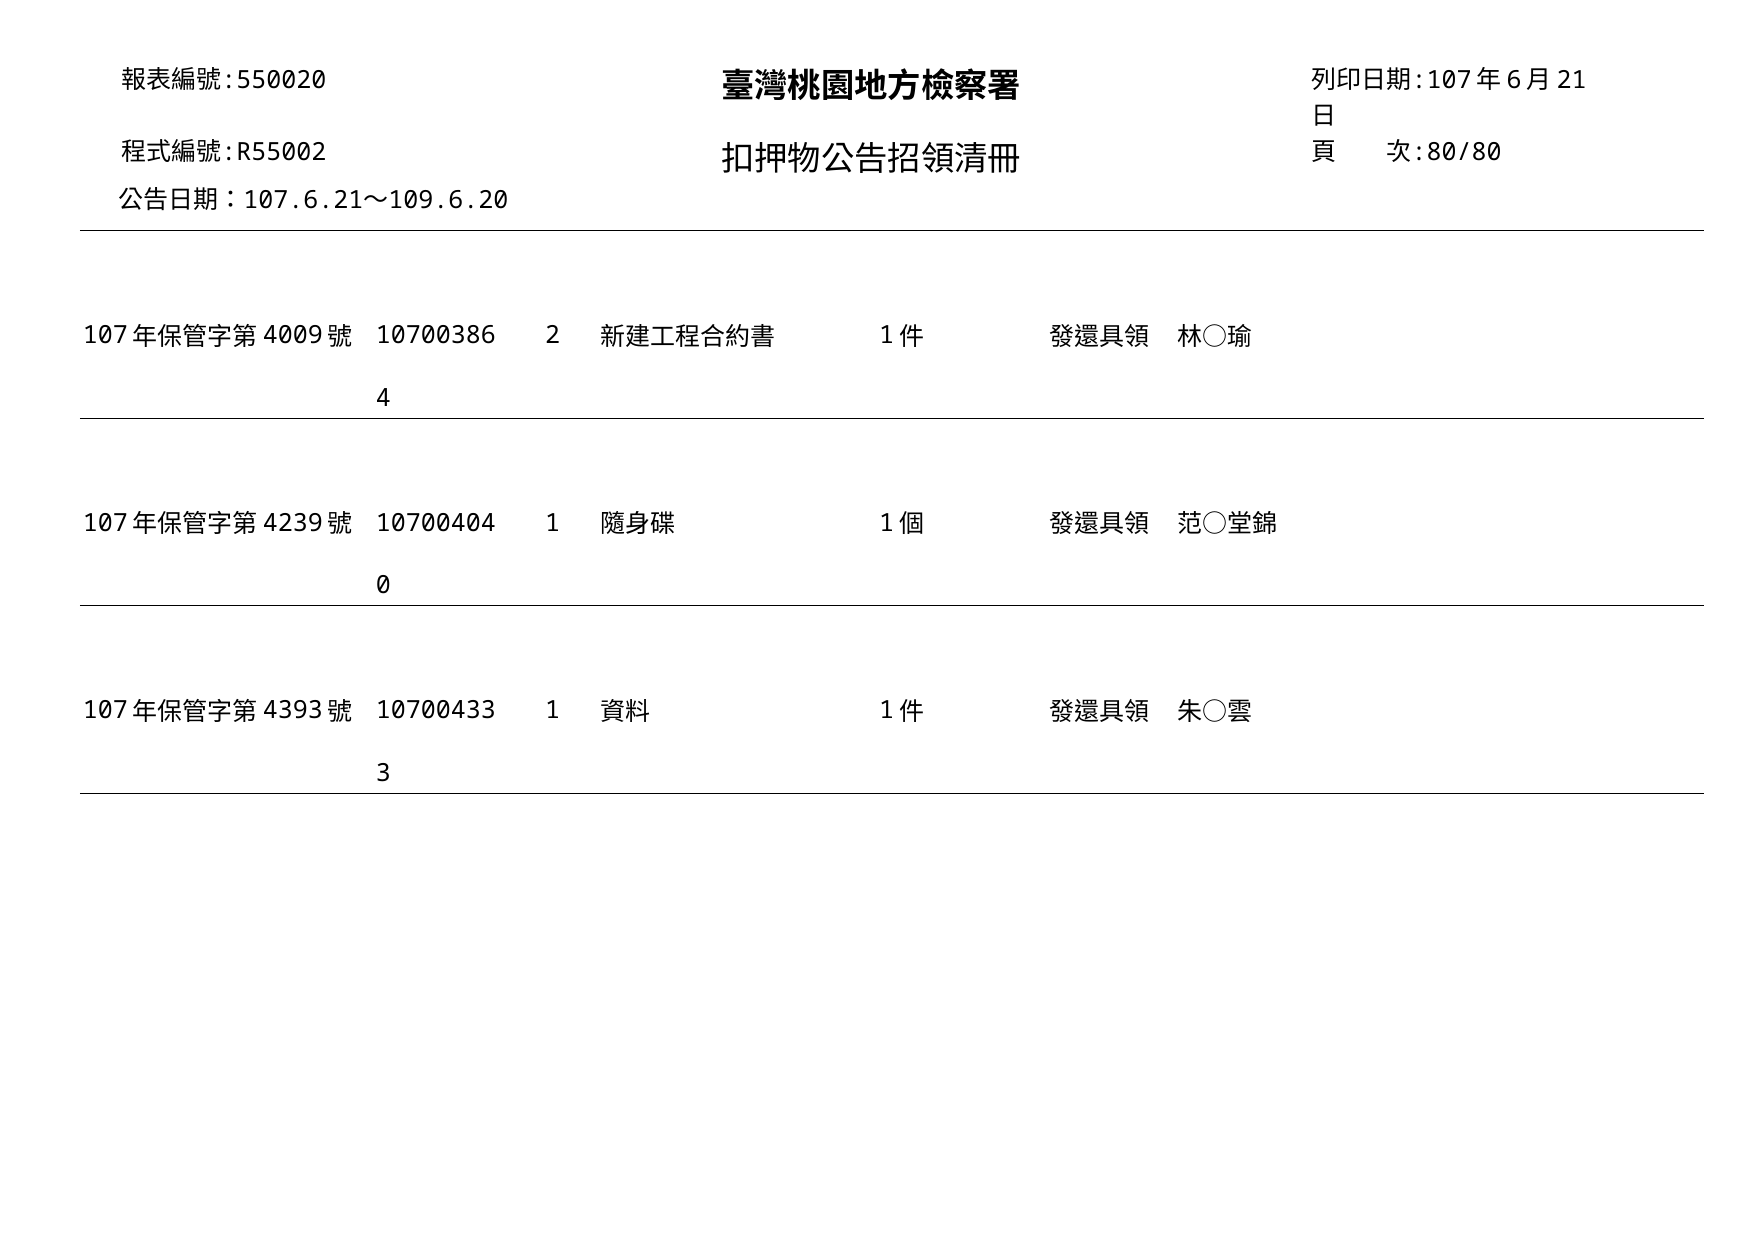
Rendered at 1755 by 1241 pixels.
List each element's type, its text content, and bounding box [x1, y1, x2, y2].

table_cell 107003864 [373, 231, 507, 417]
table_cell 隨身碟 [597, 419, 807, 605]
table_cell 林○瑜 [1175, 231, 1317, 417]
table_cell [1575, 231, 1704, 417]
table_cell 發還具領 [1046, 419, 1175, 605]
table_cell 1件 [808, 231, 927, 417]
table_cell [927, 419, 1046, 605]
table_cell 1件 [808, 606, 927, 792]
table_cell 107004040 [373, 419, 507, 605]
table_cell [1317, 231, 1575, 417]
table_cell 1個 [808, 419, 927, 605]
table_cell 2 [507, 231, 597, 417]
table_cell [1575, 606, 1704, 792]
table_cell 1 [507, 419, 597, 605]
table_cell 范○堂錦 [1175, 419, 1317, 605]
table_cell 發還具領 [1046, 606, 1175, 792]
table_cell 1 [507, 606, 597, 792]
table_cell [1317, 606, 1575, 792]
table_cell 新建工程合約書 [597, 231, 807, 417]
table_cell 107年保管字第4009號 [80, 231, 373, 417]
table_cell 107年保管字第4393號 [80, 606, 373, 792]
table_cell 發還具領 [1046, 231, 1175, 417]
table_cell 107年保管字第4239號 [80, 419, 373, 605]
table_cell [927, 606, 1046, 792]
table_cell 資料 [597, 606, 807, 792]
table_cell [1575, 419, 1704, 605]
table_cell [927, 231, 1046, 417]
table_cell 107004333 [373, 606, 507, 792]
table_cell [1317, 419, 1575, 605]
table_cell 朱○雲 [1175, 606, 1317, 792]
